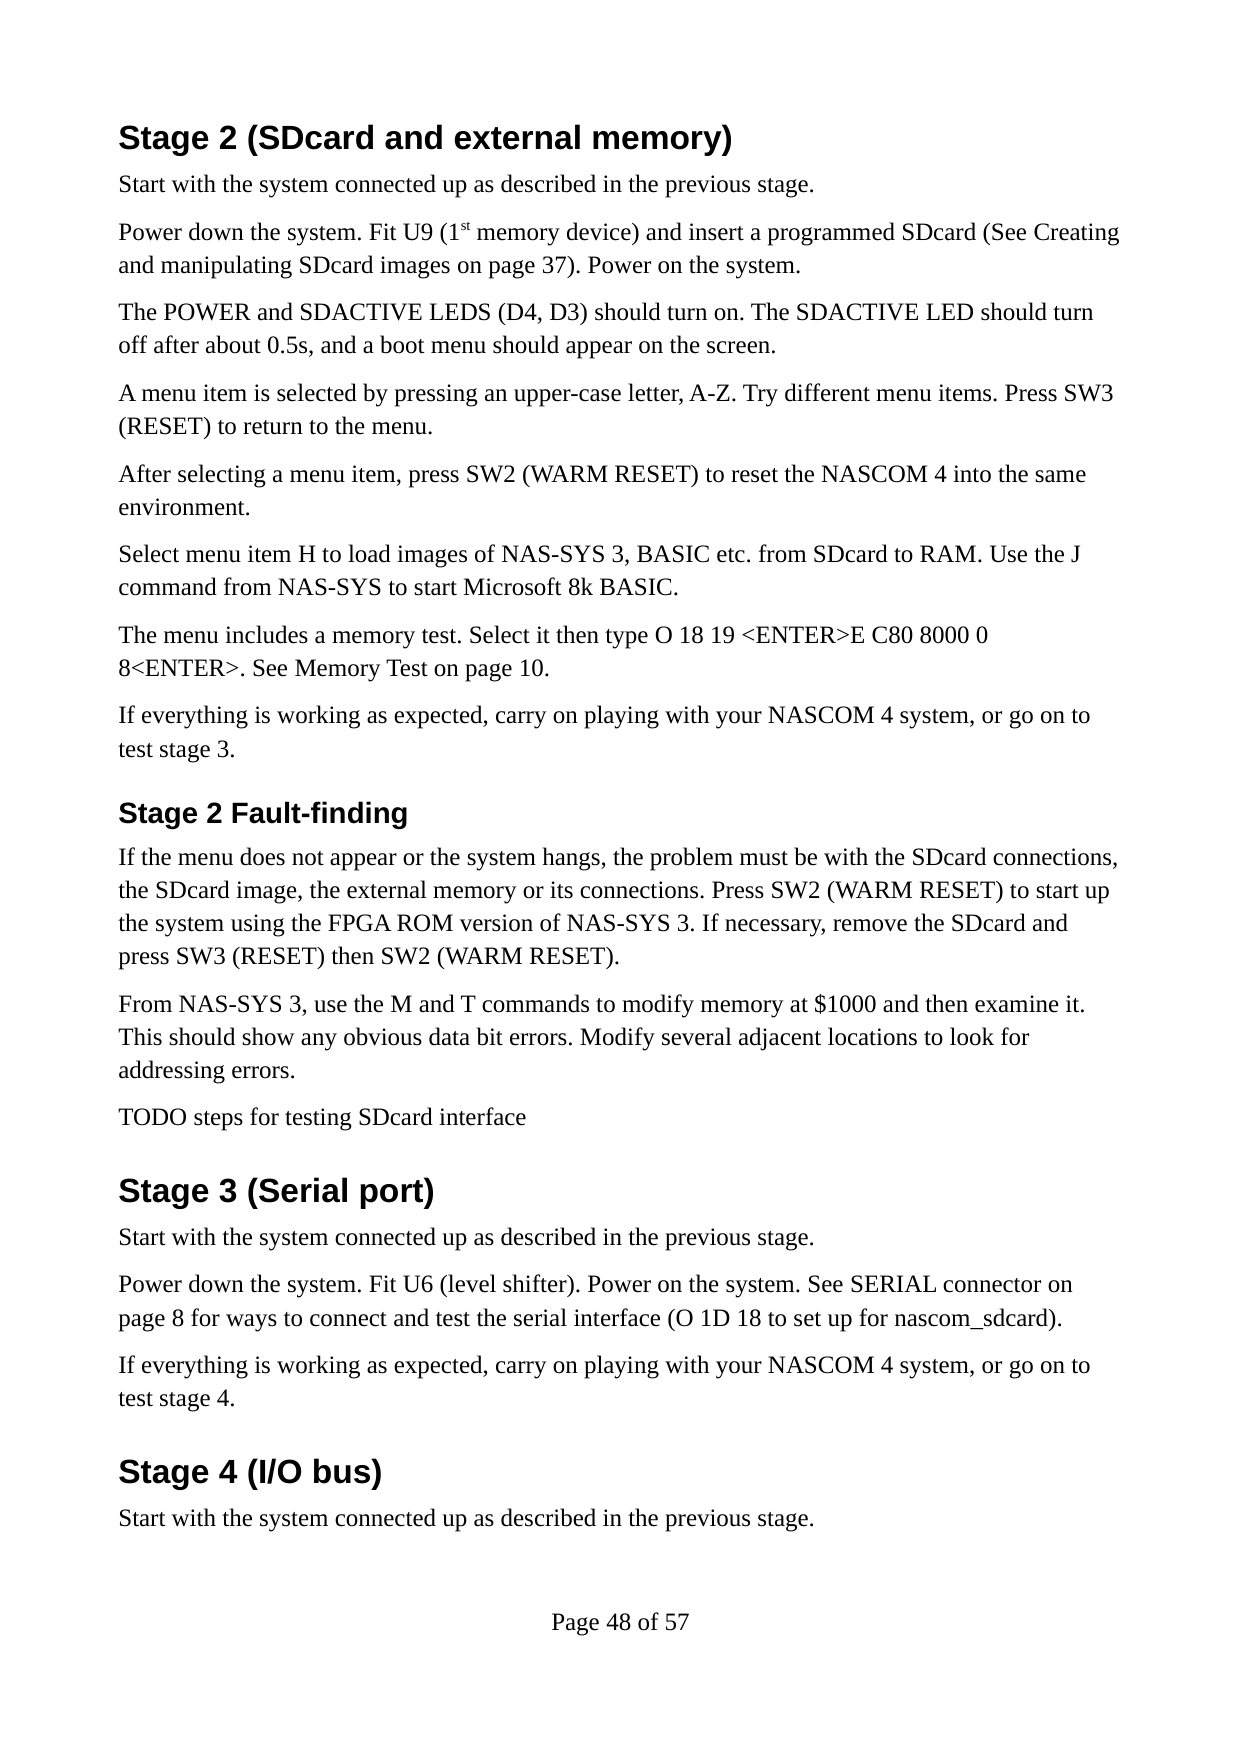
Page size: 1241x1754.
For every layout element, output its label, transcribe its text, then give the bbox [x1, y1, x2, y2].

text TODO steps for testing SDcard interface [118, 1102, 1122, 1131]
text Power down the system. Fit U6 (level shifter). Power on the system. See SERIAL connector on page 8 for ways to connect and test the serial interface (O 1D 18 to set up for nascom_sdcard). [118, 1269, 1122, 1331]
text The menu includes a memory test. Select it then type O 18 19 <ENTER>E C80 8000 0 8<ENTER>. See Memory Test on page 10. [118, 620, 1122, 682]
text Start with the system connected up as described in the previous stage. [118, 1503, 1122, 1532]
text Start with the system connected up as described in the previous stage. [118, 169, 1122, 198]
text Start with the system connected up as described in the previous stage. [118, 1222, 1122, 1251]
subtitle Stage 4 (I/O bus) [118, 1452, 1122, 1490]
text If everything is working as expected, carry on playing with your NASCOM 4 system, or go on to test stage 3. [118, 701, 1122, 762]
text If everything is working as expected, carry on playing with your NASCOM 4 system, or go on to test stage 4. [118, 1350, 1122, 1412]
text After selecting a menu item, press SW2 (WARM RESET) to reset the NASCOM 4 into the same environment. [118, 459, 1122, 521]
text If the menu does not appear or the system hangs, the problem must be with the SDcard connections, the SDcard image, the external memory or its connections. Press SW2 (WARM RESET) to start up the system using the FPGA ROM version of NAS-SYS 3. If necessary, remove the SDcard and press SW3 (RESET) then SW2 (WARM RESET). [118, 842, 1122, 970]
subtitle Stage 2 Fault-finding [118, 796, 1122, 829]
subtitle Stage 3 (Serial port) [118, 1171, 1122, 1209]
text Select menu item H to load images of NAS-SYS 3, BASIC etc. from SDcard to RAM. Use the J command from NAS-SYS to start Microsoft 8k BASIC. [118, 539, 1122, 601]
text From NAS-SYS 3, use the M and T commands to modify memory at $1000 and then examine it. This should show any obvious data bit errors. Modify several adjacent locations to look for addressing errors. [118, 989, 1122, 1083]
text Power down the system. Fit U9 (1st memory device) and insert a programmed SDcard (See Creating and manipulating SDcard images on page 37). Power on the system. [118, 217, 1122, 279]
text A menu item is selected by pressing an upper-case letter, A-Z. Try different menu items. Press SW3 (RESET) to return to the menu. [118, 378, 1122, 440]
text The POWER and SDACTIVE LEDS (D4, D3) should turn on. The SDACTIVE LED should turn off after about 0.5s, and a boot menu should appear on the screen. [118, 297, 1122, 359]
subtitle Stage 2 (SDcard and external memory) [118, 118, 1122, 157]
